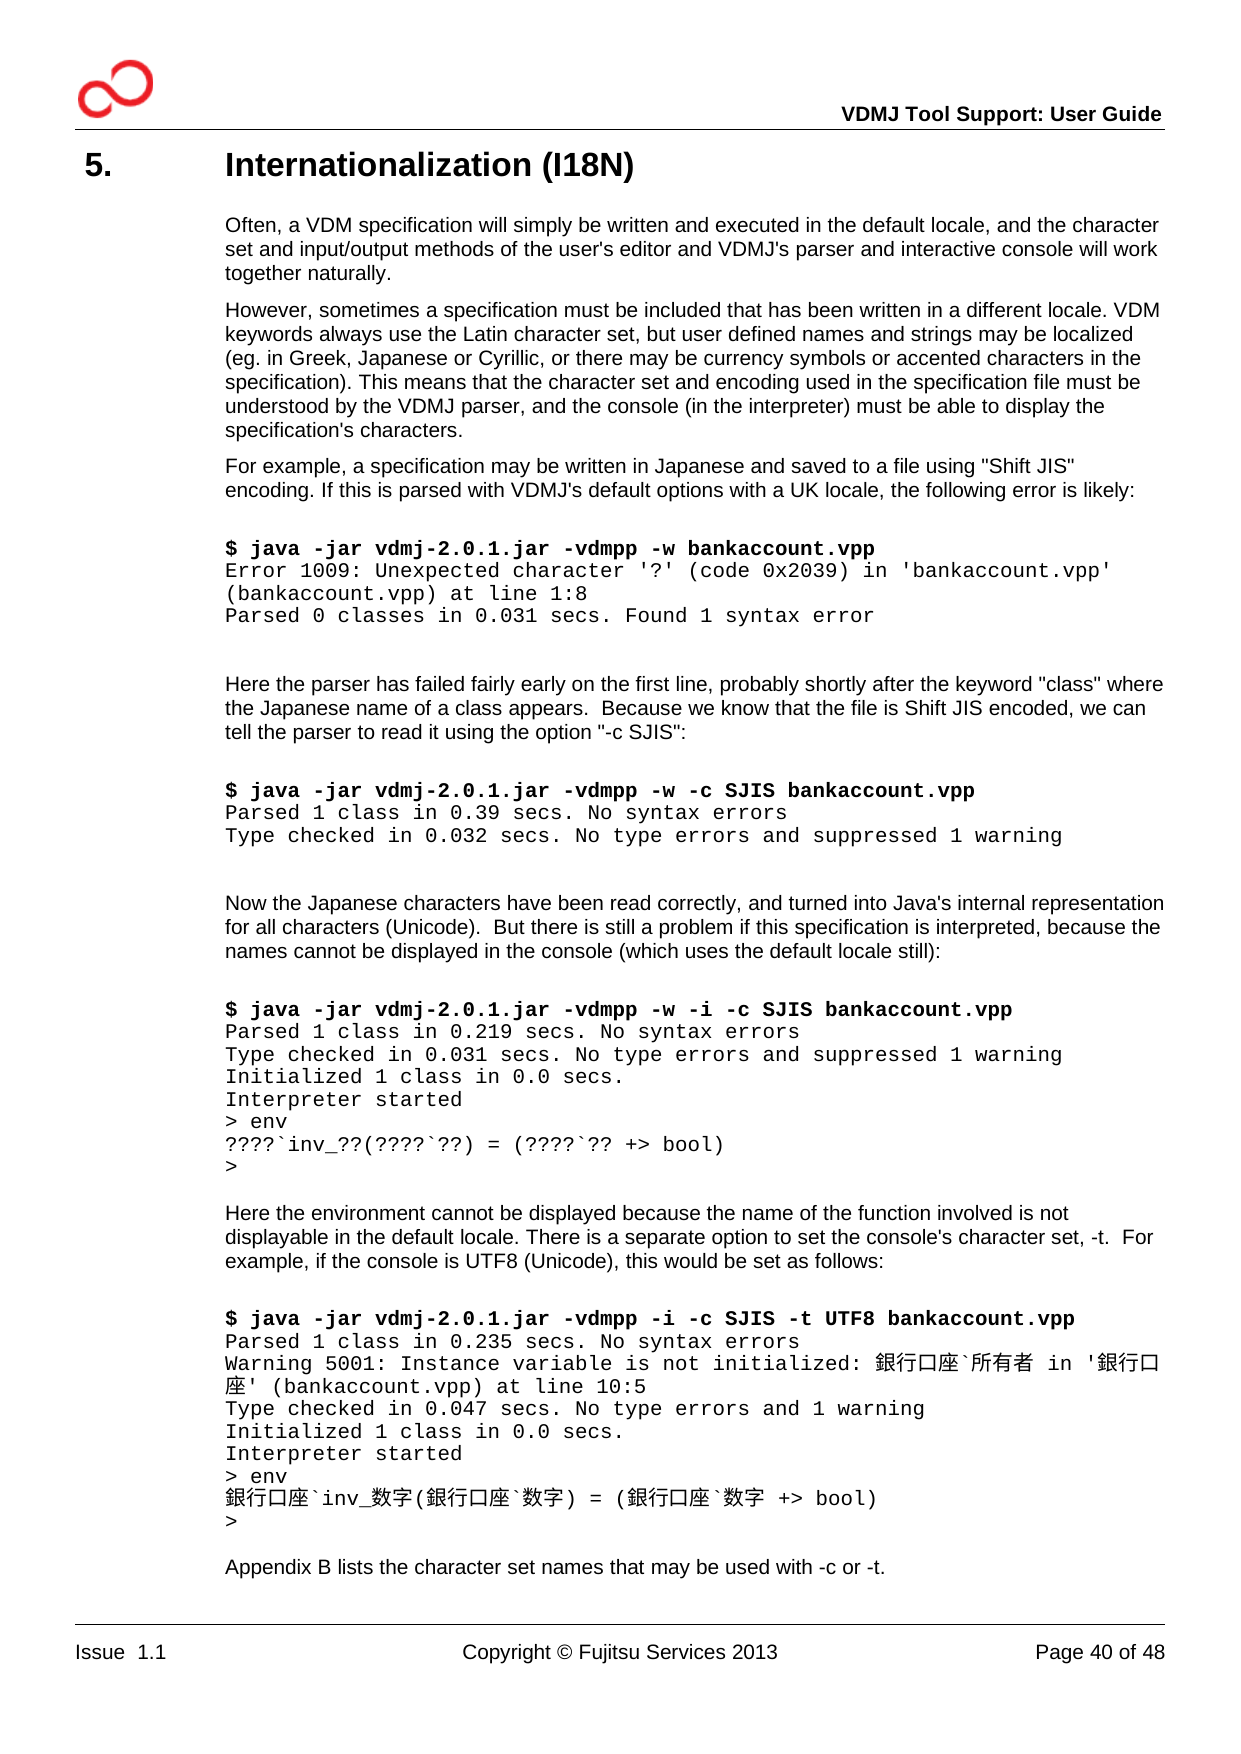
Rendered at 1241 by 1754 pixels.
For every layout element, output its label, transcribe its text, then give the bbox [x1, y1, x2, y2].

text Parsed 1 class in 0.219 secs. No syntax errors [225, 1021, 1165, 1043]
text Parsed 1 class in 0.39 secs. No syntax errors [225, 802, 1165, 824]
text Parsed 0 classes in 0.031 secs. Found 1 syntax error [225, 605, 1165, 627]
text Type checked in 0.047 secs. No type errors and 1 warning [225, 1398, 1165, 1420]
subtitle Internationalization (I18N) [75, 145, 1165, 184]
text Often, a VDM specification will simply be written and executed in the default locale, and the character set and input/output methods of the user's editor and VDMJ's parser and interactive console will work together naturally. [225, 214, 1165, 286]
text Interpreter started [225, 1088, 1165, 1111]
text Initialized 1 class in 0.0 secs. [225, 1420, 1165, 1443]
text $ java -jar vdmj-2.0.1.jar -vdmpp -w -c SJIS bankaccount.vpp [225, 779, 1165, 802]
text > [225, 1156, 1165, 1178]
text Here the parser has failed fairly early on the first line, probably shortly after the keyword "class" where the Japanese name of a class appears. Because we know that the file is Shift JIS encoded, we can tell the parser to read it using the option "-c SJIS": [225, 672, 1165, 744]
text Appendix B lists the character set names that may be used with -c or -t. [225, 1555, 1165, 1579]
text Initialized 1 class in 0.0 secs. [225, 1066, 1165, 1088]
text Type checked in 0.031 secs. No type errors and suppressed 1 warning [225, 1043, 1165, 1066]
text Error 1009: Unexpected character '?' (code 0x2039) in 'bankaccount.vpp' (bankaccount.vpp) at line 1:8 [225, 560, 1165, 605]
text Now the Japanese characters have been read correctly, and turned into Java's internal representation for all characters (Unicode). But there is still a problem if this specification is interpreted, because the names cannot be displayed in the console (which uses the default locale still): [225, 892, 1165, 963]
text > env [225, 1111, 1165, 1133]
picture [78, 52, 153, 128]
text However, sometimes a specification must be included that has been written in a different locale. VDM keywords always use the Latin character set, but user defined names and strings may be localized (eg. in Greek, Japanese or Cyrillic, or there may be currency symbols or accented characters in the specification). This means that the character set and encoding used in the specification file must be understood by the VDMJ parser, and the console (in the interpreter) must be able to display the specification's characters. [225, 298, 1165, 442]
text 銀行口座`inv_数字(銀行口座`数字) = (銀行口座`数字 +> bool) [225, 1488, 1165, 1510]
text $ java -jar vdmj-2.0.1.jar -vdmpp -i -c SJIS -t UTF8 bankaccount.vpp [225, 1308, 1165, 1330]
text Interpreter started [225, 1443, 1165, 1465]
text $ java -jar vdmj-2.0.1.jar -vdmpp -w bankaccount.vpp [225, 537, 1165, 560]
text Parsed 1 class in 0.235 secs. No syntax errors [225, 1330, 1165, 1353]
text Type checked in 0.032 secs. No type errors and suppressed 1 warning [225, 824, 1165, 847]
text > [225, 1510, 1165, 1533]
text > env [225, 1465, 1165, 1488]
text Here the environment cannot be displayed because the name of the function involved is not displayable in the default locale. There is a separate option to set the console's character set, -t. For example, if the console is UTF8 (Unicode), this would be set as follows: [225, 1201, 1165, 1273]
text ????`inv_??(????`??) = (????`?? +> bool) [225, 1133, 1165, 1156]
text $ java -jar vdmj-2.0.1.jar -vdmpp -w -i -c SJIS bankaccount.vpp [225, 998, 1165, 1021]
text For example, a specification may be written in Japanese and saved to a file using "Shift JIS" encoding. If this is parsed with VDMJ's default options with a UK locale, the following error is likely: [225, 454, 1165, 502]
text Warning 5001: Instance variable is not initialized: 銀行口座`所有者 in '銀行口座' (bankaccount.vpp) at line 10:5 [225, 1353, 1165, 1398]
